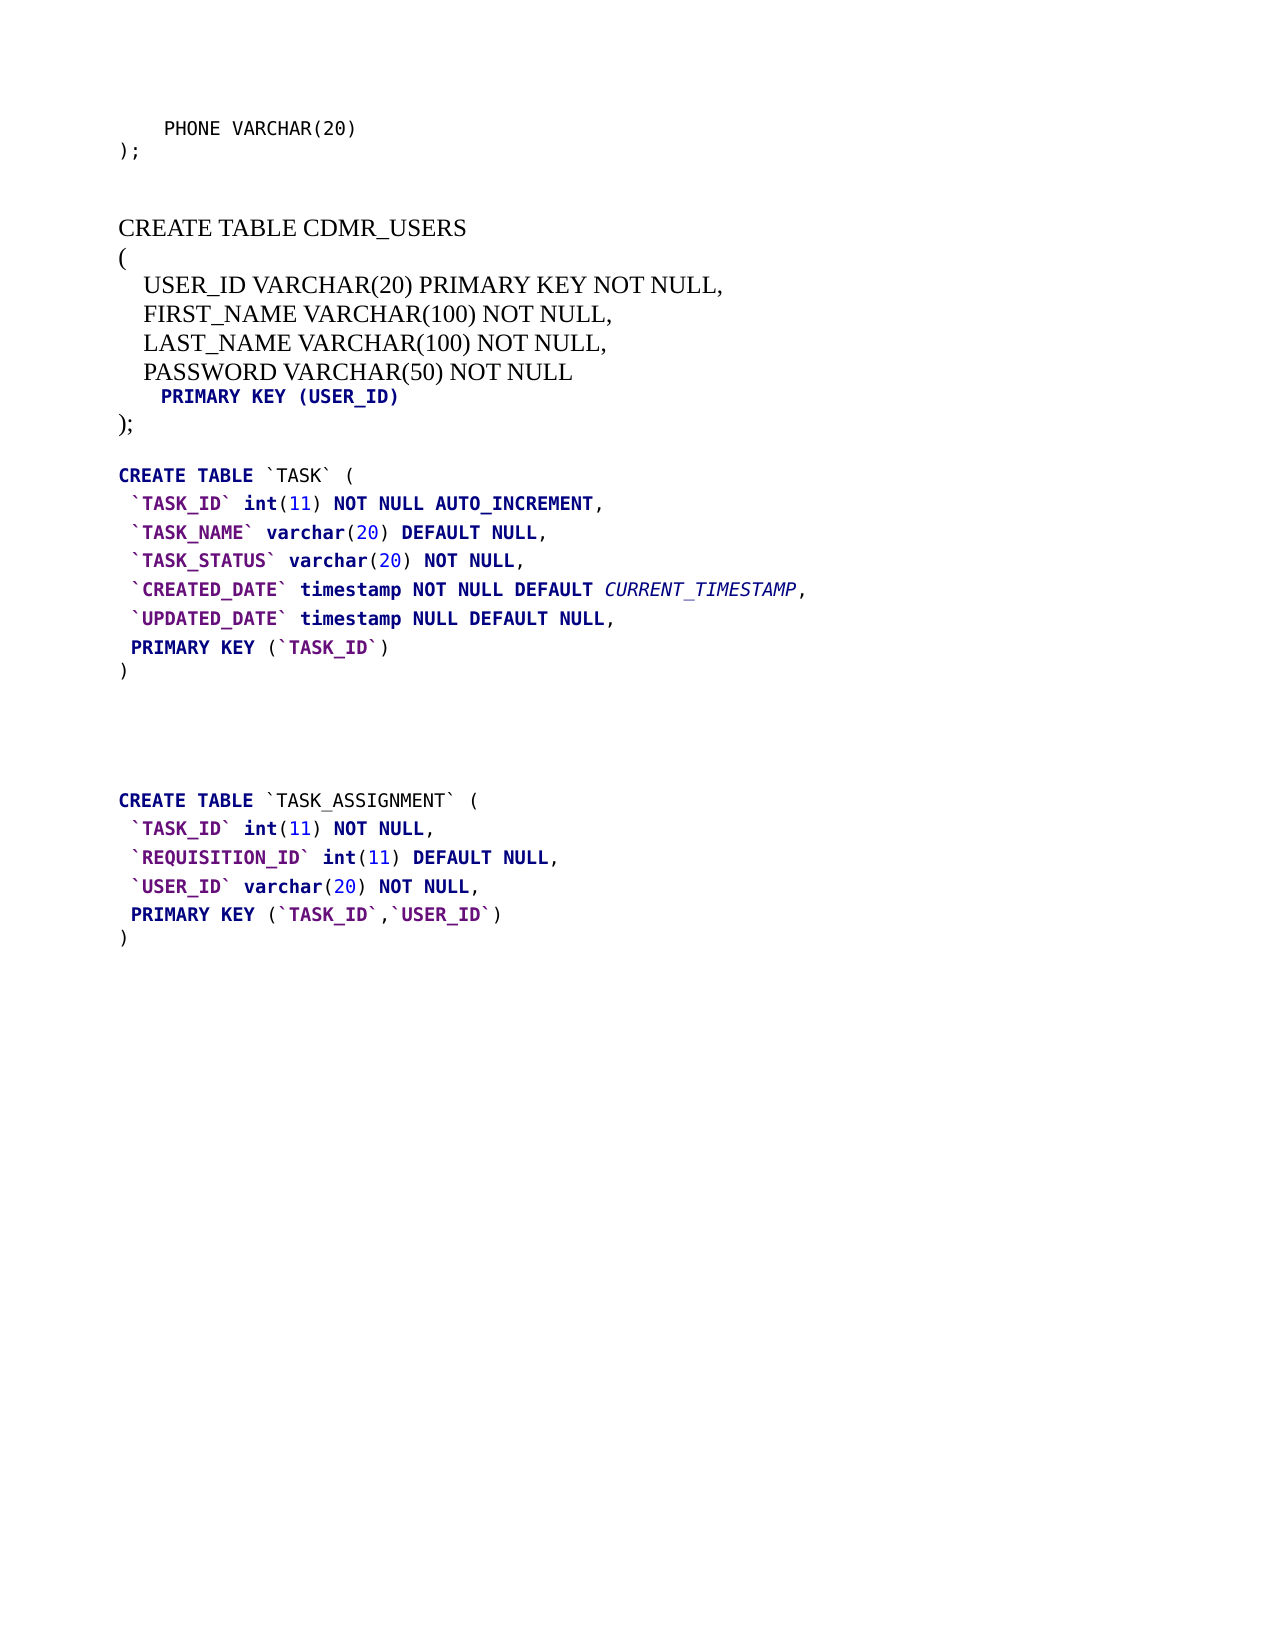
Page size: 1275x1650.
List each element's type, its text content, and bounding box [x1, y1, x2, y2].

text `USER_ID` varchar(20) NOT NULL, [118, 870, 1157, 898]
text ); [118, 408, 1157, 436]
text ); [118, 140, 1157, 162]
text PASSWORD VARCHAR(50) NOT NULL [118, 357, 1157, 386]
text PRIMARY KEY (USER_ID) [118, 386, 1157, 408]
text CREATE TABLE CDMR_USERS [118, 213, 1157, 242]
text PRIMARY KEY (`TASK_ID`) [118, 631, 1157, 659]
text PHONE VARCHAR(20) [118, 118, 1157, 140]
text `REQUISITION_ID` int(11) DEFAULT NULL, [118, 841, 1157, 870]
text `TASK_ID` int(11) NOT NULL, [118, 812, 1157, 841]
text `CREATED_DATE` timestamp NOT NULL DEFAULT CURRENT_TIMESTAMP, [118, 573, 1157, 602]
text ( [118, 242, 1157, 271]
text CREATE TABLE `TASK_ASSIGNMENT` ( [118, 790, 1157, 812]
text `TASK_STATUS` varchar(20) NOT NULL, [118, 544, 1157, 573]
text CREATE TABLE `TASK` ( [118, 465, 1157, 487]
text `TASK_NAME` varchar(20) DEFAULT NULL, [118, 516, 1157, 544]
text `TASK_ID` int(11) NOT NULL AUTO_INCREMENT, [118, 487, 1157, 516]
text FIRST_NAME VARCHAR(100) NOT NULL, [118, 299, 1157, 328]
text USER_ID VARCHAR(20) PRIMARY KEY NOT NULL, [118, 271, 1157, 299]
text ) [118, 927, 1157, 949]
text LAST_NAME VARCHAR(100) NOT NULL, [118, 328, 1157, 357]
text PRIMARY KEY (`TASK_ID`,`USER_ID`) [118, 898, 1157, 927]
text ) [118, 659, 1157, 681]
text `UPDATED_DATE` timestamp NULL DEFAULT NULL, [118, 602, 1157, 631]
